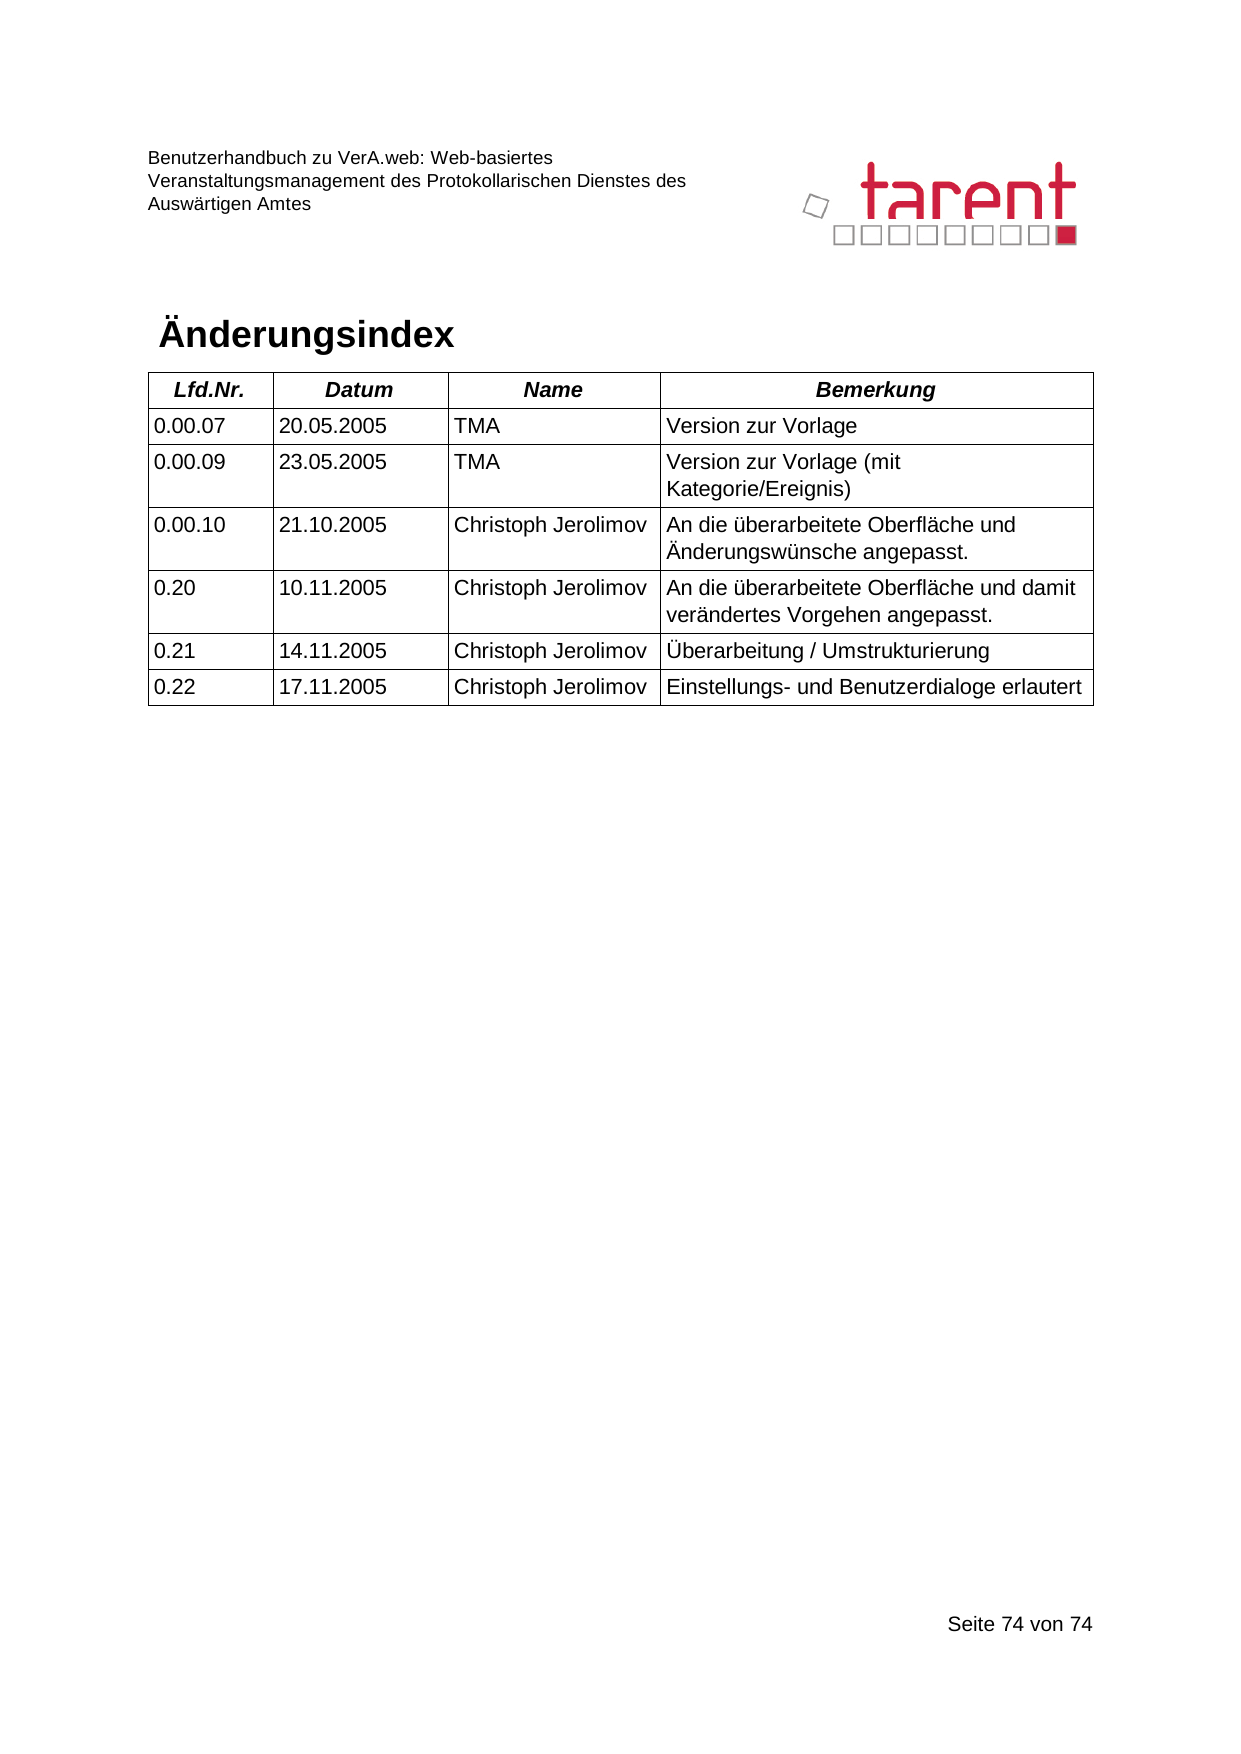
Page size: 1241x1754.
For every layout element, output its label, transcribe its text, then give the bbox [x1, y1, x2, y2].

table_cell Version zur Vorlage (mit Kategorie/Ereignis) [661, 445, 1093, 507]
table_cell 0.22 [149, 670, 273, 705]
table_cell Christoph Jerolimov [449, 508, 660, 570]
table_header Datum [274, 373, 448, 408]
table_cell 0.00.10 [149, 508, 273, 570]
table_cell Einstellungs- und Benutzerdialoge erlautert [661, 670, 1093, 705]
table_cell Christoph Jerolimov [449, 670, 660, 705]
table_cell 23.05.2005 [274, 445, 448, 507]
table_cell TMA [449, 409, 660, 444]
table_cell Überarbeitung / Umstrukturierung [661, 634, 1093, 669]
table_cell 17.11.2005 [274, 670, 448, 705]
table_cell 0.00.07 [149, 409, 273, 444]
table_cell 21.10.2005 [274, 508, 448, 570]
table_header Lfd.Nr. [149, 373, 273, 408]
table_cell Christoph Jerolimov [449, 571, 660, 633]
table_cell TMA [449, 445, 660, 507]
table_cell Christoph Jerolimov [449, 634, 660, 669]
table_cell 0.21 [149, 634, 273, 669]
subtitle Änderungsindex [148, 313, 1092, 355]
picture [790, 151, 1091, 255]
table_header Bemerkung [661, 373, 1093, 408]
table_cell An die überarbeitete Oberfläche und damit verändertes Vorgehen angepasst. [661, 571, 1093, 633]
table_cell 0.00.09 [149, 445, 273, 507]
table_header Name [449, 373, 660, 408]
table_cell Version zur Vorlage [661, 409, 1093, 444]
table_cell 10.11.2005 [274, 571, 448, 633]
table_cell 0.20 [149, 571, 273, 633]
table_cell 14.11.2005 [274, 634, 448, 669]
table_cell An die überarbeitete Oberfläche und Änderungswünsche angepasst. [661, 508, 1093, 570]
table_cell 20.05.2005 [274, 409, 448, 444]
